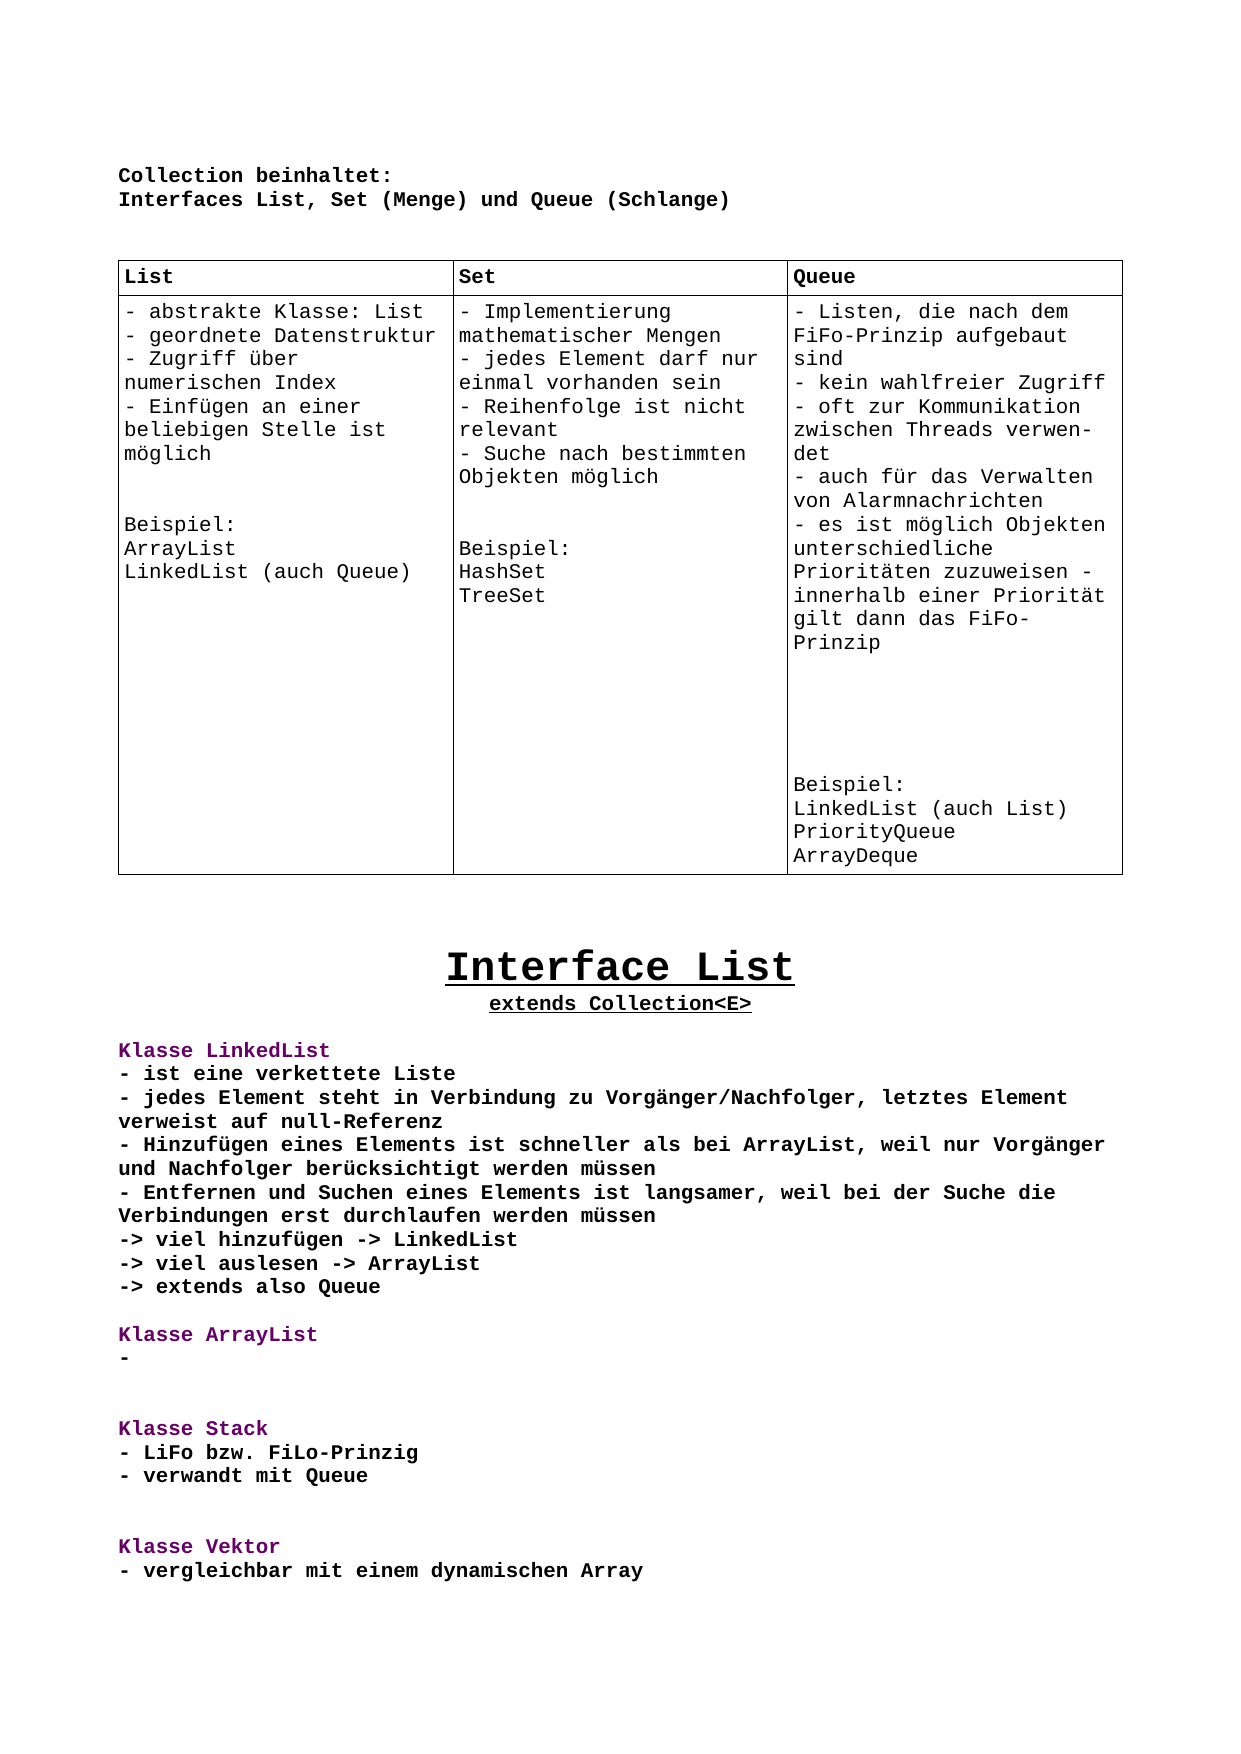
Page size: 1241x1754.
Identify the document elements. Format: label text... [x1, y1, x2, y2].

text -> viel auslesen -> ArrayList [118, 1253, 1122, 1276]
table_cell - abstrakte Klasse: List - geordnete Datenstruktur - Zugriff über numerischen Index - Einfügen an einer beliebigen Stelle ist möglich Beispiel: ArrayList LinkedList (auch Queue) [119, 296, 453, 874]
table_cell - Implementierung mathematischer Mengen - jedes Element darf nur einmal vorhanden sein - Reihenfolge ist nicht relevant - Suche nach bestimmten Objekten möglich Beispiel: HashSet TreeSet [454, 296, 787, 874]
text - LiFo bzw. FiLo-Prinzig [118, 1442, 1122, 1465]
text Klasse Stack [118, 1418, 1122, 1442]
text - Entfernen und Suchen eines Elements ist langsamer, weil bei der Suche die Verbindungen erst durchlaufen werden müssen [118, 1182, 1122, 1229]
text - verwandt mit Queue [118, 1465, 1122, 1489]
text Interface List [118, 945, 1122, 992]
text - Hinzufügen eines Elements ist schneller als bei ArrayList, weil nur Vorgänger und Nachfolger berücksichtigt werden müssen [118, 1134, 1122, 1182]
text - [118, 1347, 1122, 1371]
text - jedes Element steht in Verbindung zu Vorgänger/Nachfolger, letztes Element verweist auf null-Referenz [118, 1087, 1122, 1134]
table_header Set [454, 261, 787, 295]
text - vergleichbar mit einem dynamischen Array [118, 1560, 1122, 1584]
text - ist eine verkettete Liste [118, 1063, 1122, 1087]
table_cell - Listen, die nach dem FiFo-Prinzip aufgebaut sind - kein wahlfreier Zugriff - oft zur Kommunikation zwischen Threads verwen-det - auch für das Verwalten von Alarmnachrichten - es ist möglich Objekten unterschiedliche Prioritäten zuzuweisen - innerhalb einer Priorität gilt dann das FiFo-Prinzip Beispiel: LinkedList (auch List) PriorityQueue ArrayDeque [788, 296, 1122, 874]
text -> extends also Queue [118, 1276, 1122, 1300]
table_header Queue [788, 261, 1122, 295]
text Klasse ArrayList [118, 1323, 1122, 1347]
text Collection beinhaltet: [118, 165, 1122, 189]
text Klasse Vektor [118, 1536, 1122, 1560]
table_header List [119, 261, 453, 295]
text extends Collection<E> [118, 992, 1122, 1016]
text Interfaces List, Set (Menge) und Queue (Schlange) [118, 189, 1122, 213]
text Klasse LinkedList [118, 1040, 1122, 1063]
text -> viel hinzufügen -> LinkedList [118, 1229, 1122, 1253]
